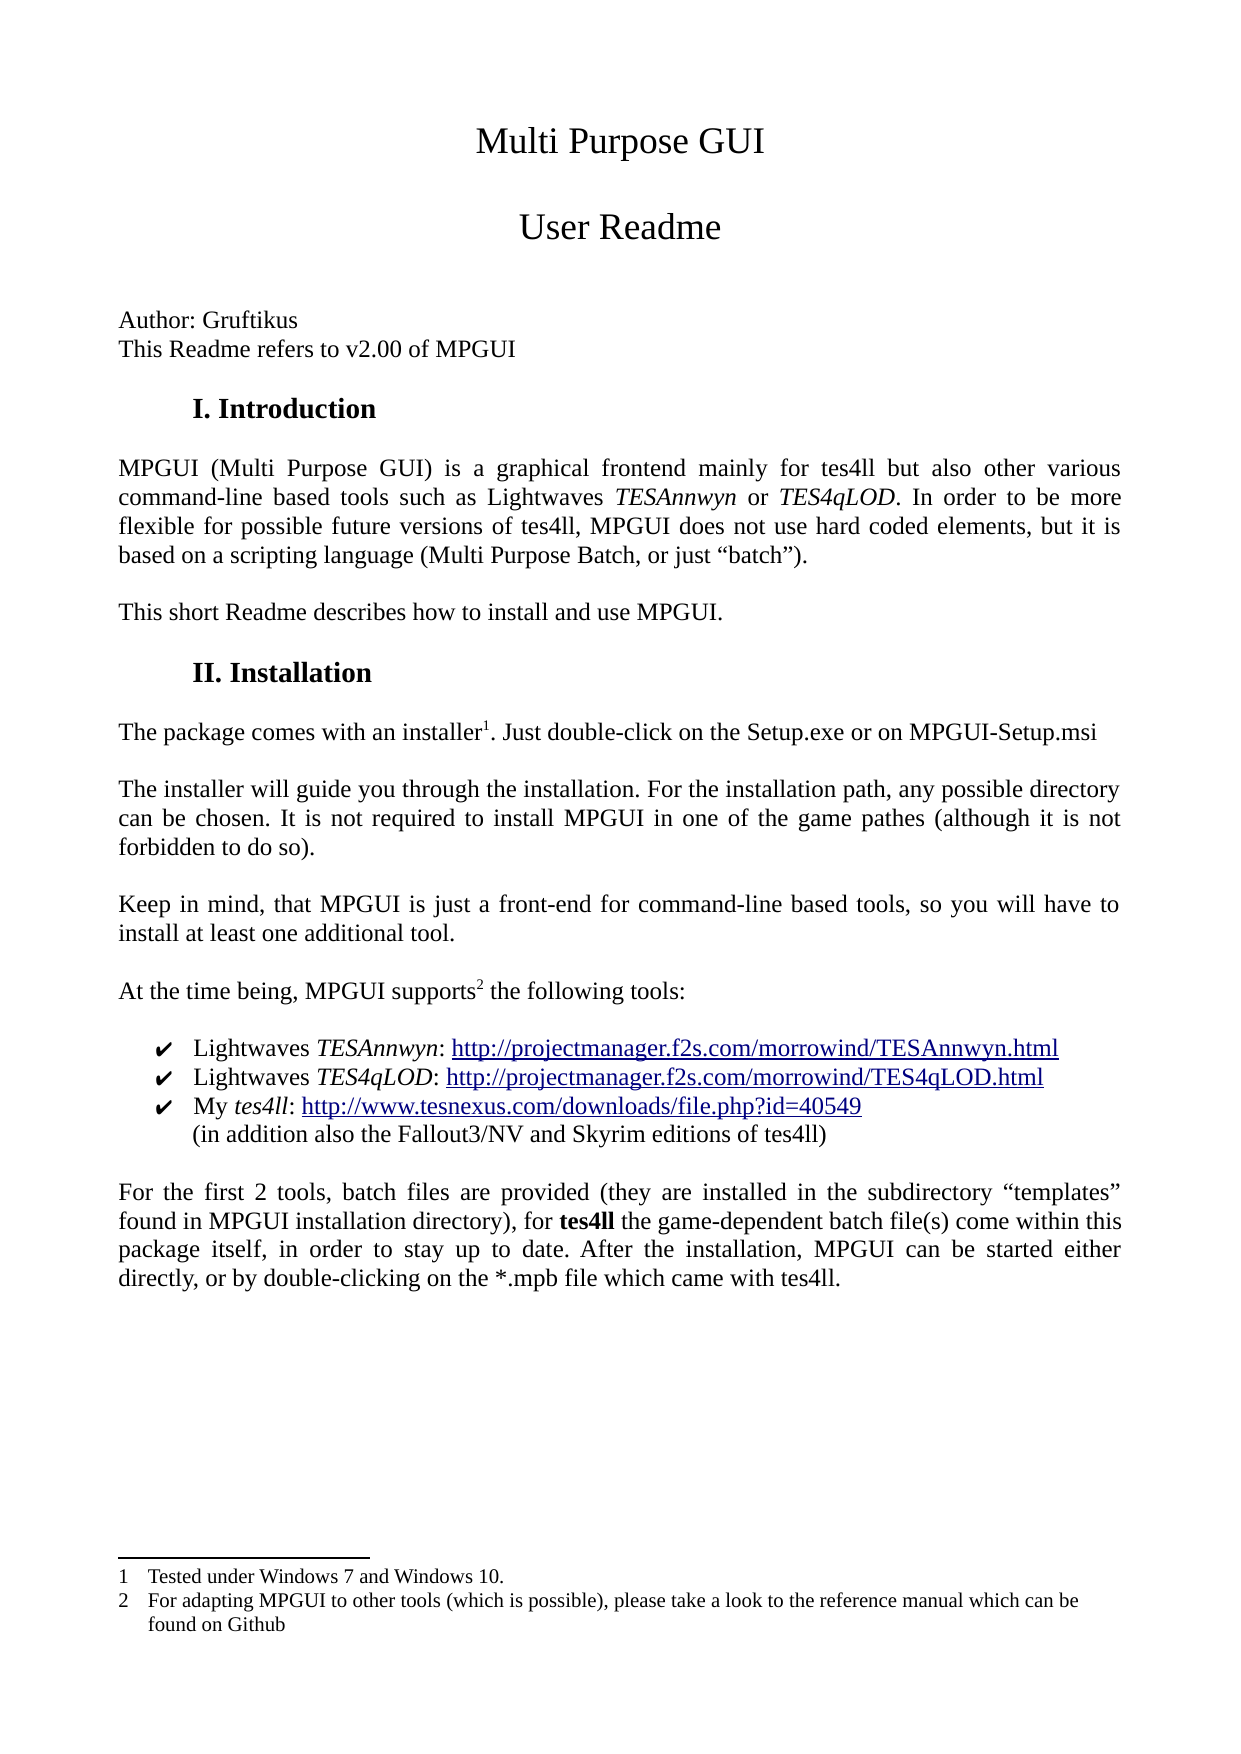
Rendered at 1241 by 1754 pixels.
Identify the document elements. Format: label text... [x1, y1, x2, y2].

text Multi Purpose GUI [118, 118, 1122, 161]
list Lightwaves TESAnnwyn: http://projectmanager.f2s.com/morrowind/TESAnnwyn.html [156, 1033, 1122, 1062]
text This Readme refers to v2.00 of MPGUI [118, 334, 1122, 362]
text Keep in mind, that MPGUI is just a front-end for command-line based tools, so you will have to install at least one additional tool. [118, 889, 1122, 947]
text Tested under Windows 7 and Windows 10. [118, 1564, 1122, 1588]
text MPGUI (Multi Purpose GUI) is a graphical frontend mainly for tes4ll but also other various command-line based tools such as Lightwaves TESAnnwyn or TES4qLOD. In order to be more flexible for possible future versions of tes4ll, MPGUI does not use hard coded elements, but it is based on a scripting language (Multi Purpose Batch, or just “batch”). [118, 453, 1122, 568]
text User Readme [118, 204, 1122, 247]
text Author: Gruftikus [118, 305, 1122, 334]
text This short Readme describes how to install and use MPGUI. [118, 597, 1122, 626]
text The package comes with an installer. Just double-click on the Setup.exe or on MPGUI-Setup.msi [118, 717, 1122, 746]
list My tes4ll: http://www.tesnexus.com/downloads/file.php?id=40549 [156, 1091, 1122, 1119]
text The installer will guide you through the installation. For the installation path, any possible directory can be chosen. It is not required to install MPGUI in one of the game pathes (although it is not forbidden to do so). [118, 774, 1122, 861]
list Lightwaves TES4qLOD: http://projectmanager.f2s.com/morrowind/TES4qLOD.html [156, 1062, 1122, 1091]
text II. Installation [192, 655, 1122, 688]
text I. Introduction [192, 391, 1122, 425]
text For the first 2 tools, batch files are provided (they are installed in the subdirectory “templates” found in MPGUI installation directory), for tes4ll the game-dependent batch file(s) come within this package itself, in order to stay up to date. After the installation, MPGUI can be started either directly, or by double-clicking on the *.mpb file which came with tes4ll. [118, 1177, 1122, 1292]
text At the time being, MPGUI supports the following tools: [118, 976, 1122, 1004]
text (in addition also the Fallout3/NV and Skyrim editions of tes4ll) [118, 1119, 1122, 1148]
text For adapting MPGUI to other tools (which is possible), please take a look to the reference manual which can be found on Github [118, 1588, 1122, 1636]
